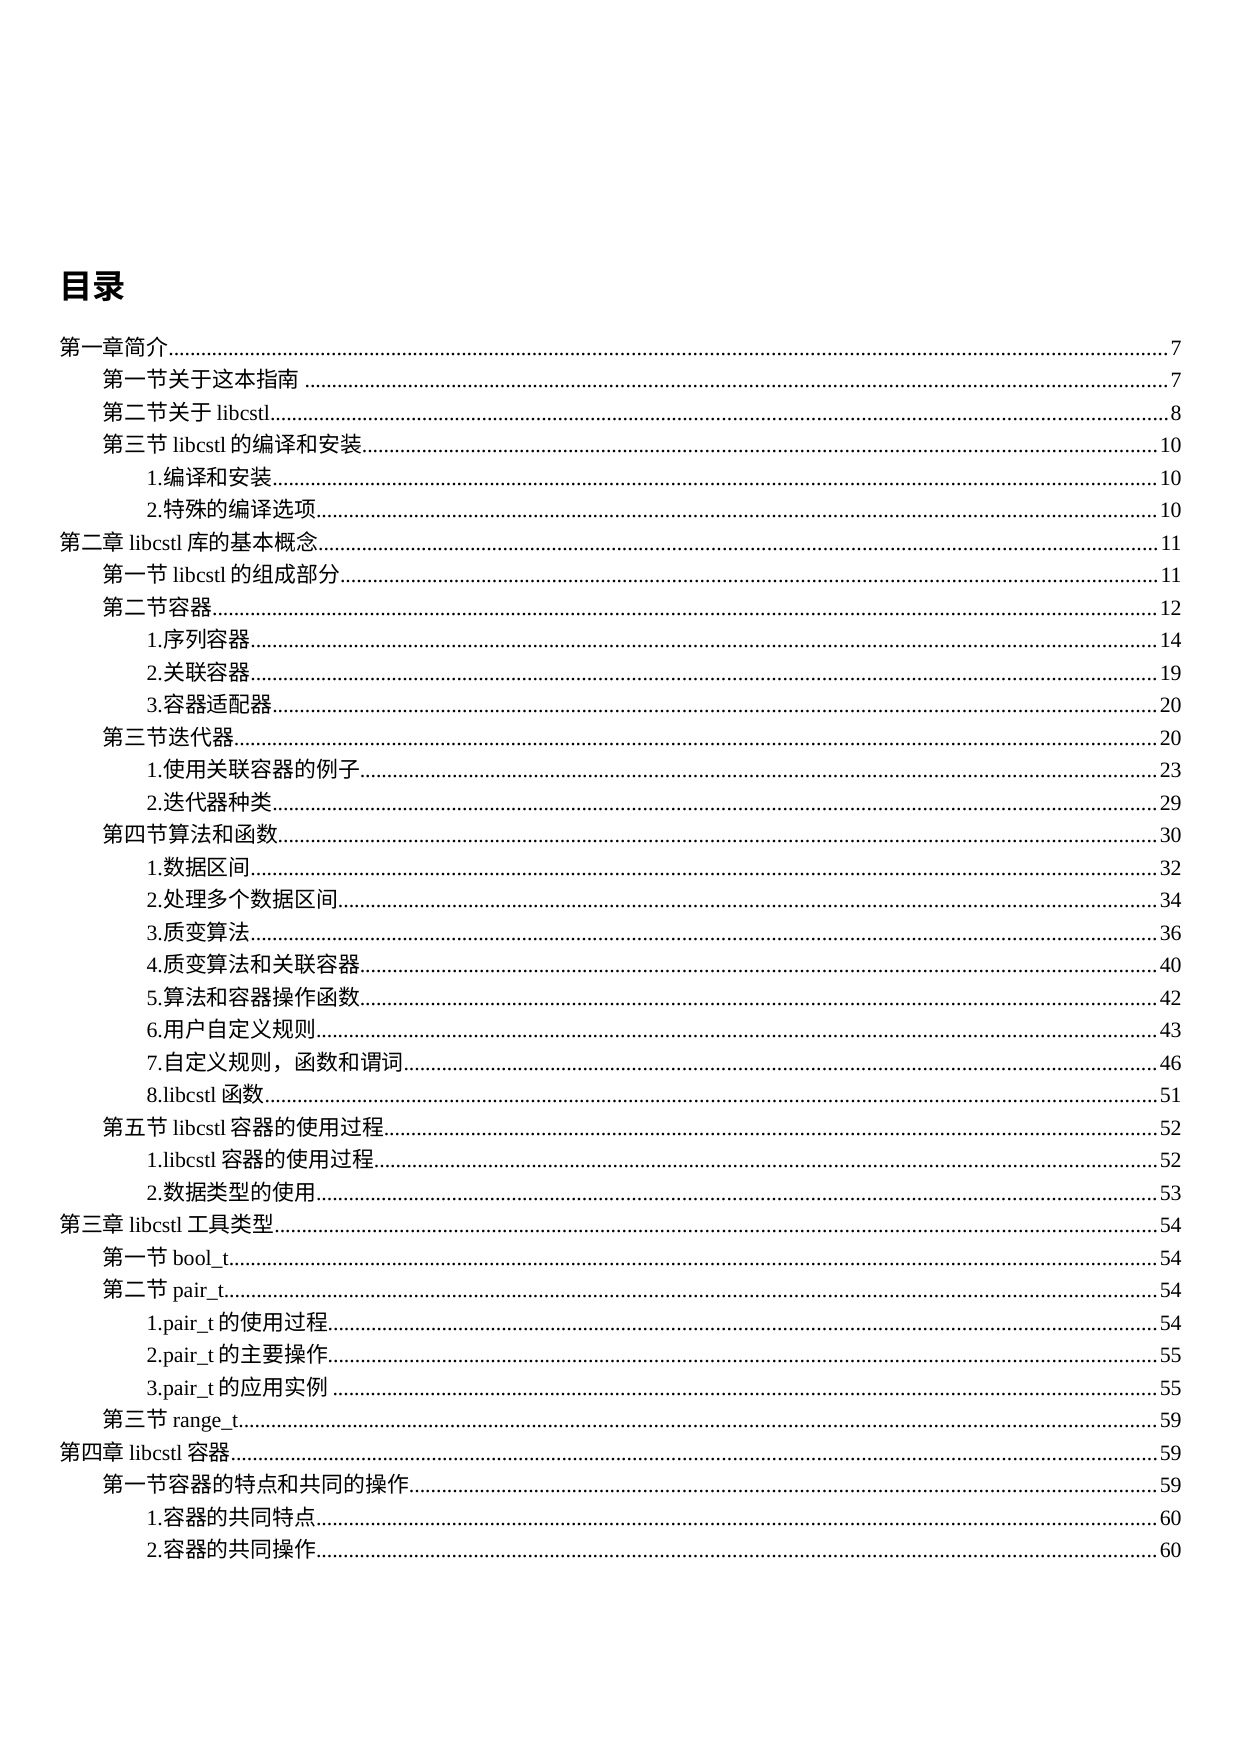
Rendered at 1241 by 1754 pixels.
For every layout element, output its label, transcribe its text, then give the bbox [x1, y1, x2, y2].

text 第三节libcstl的编译和安装 10 [103, 427, 1181, 459]
text 1.容器的共同特点 60 [146, 1499, 1181, 1532]
subtitle 目录 [59, 252, 1181, 317]
text 2.数据类型的使用 53 [146, 1174, 1181, 1207]
text 1.使用关联容器的例子 23 [146, 752, 1181, 784]
text 第三章libcstl工具类型 54 [59, 1207, 1181, 1239]
text 2.特殊的编译选项 10 [146, 492, 1181, 524]
text 第一节关于这本指南 7 [103, 362, 1181, 394]
text 第四章libcstl容器 59 [59, 1434, 1181, 1467]
text 第三节range_t 59 [103, 1402, 1181, 1434]
text 第一章简介 7 [59, 329, 1181, 362]
text 第四节算法和函数 30 [103, 817, 1181, 849]
text 6.用户自定义规则 43 [146, 1012, 1181, 1044]
text 第二节关于libcstl 8 [103, 394, 1181, 427]
text 4.质变算法和关联容器 40 [146, 947, 1181, 979]
text 第五节libcstl容器的使用过程 52 [103, 1109, 1181, 1142]
text 1.libcstl容器的使用过程 52 [146, 1142, 1181, 1174]
text 3.容器适配器 20 [146, 687, 1181, 719]
text 1.编译和安装 10 [146, 459, 1181, 492]
text 2.容器的共同操作 60 [146, 1532, 1181, 1564]
text 7.自定义规则，函数和谓词 46 [146, 1044, 1181, 1077]
text 第二章libcstl库的基本概念 11 [59, 524, 1181, 557]
text 8.libcstl函数 51 [146, 1077, 1181, 1109]
text 第一节bool_t 54 [103, 1239, 1181, 1272]
text 3.pair_t的应用实例 55 [146, 1369, 1181, 1402]
text 3.质变算法 36 [146, 914, 1181, 947]
text 1.数据区间 32 [146, 849, 1181, 882]
text 第二节pair_t 54 [103, 1272, 1181, 1304]
text 第一节容器的特点和共同的操作 59 [103, 1467, 1181, 1499]
text 第一节libcstl的组成部分 11 [103, 557, 1181, 589]
text 1.pair_t的使用过程 54 [146, 1304, 1181, 1337]
text 5.算法和容器操作函数 42 [146, 979, 1181, 1012]
text 1.序列容器 14 [146, 622, 1181, 654]
text 第二节容器 12 [103, 589, 1181, 622]
text 第三节迭代器 20 [103, 719, 1181, 752]
text 2.关联容器 19 [146, 654, 1181, 687]
text 2.处理多个数据区间 34 [146, 882, 1181, 914]
text 2.迭代器种类 29 [146, 784, 1181, 817]
text 2.pair_t的主要操作 55 [146, 1337, 1181, 1369]
